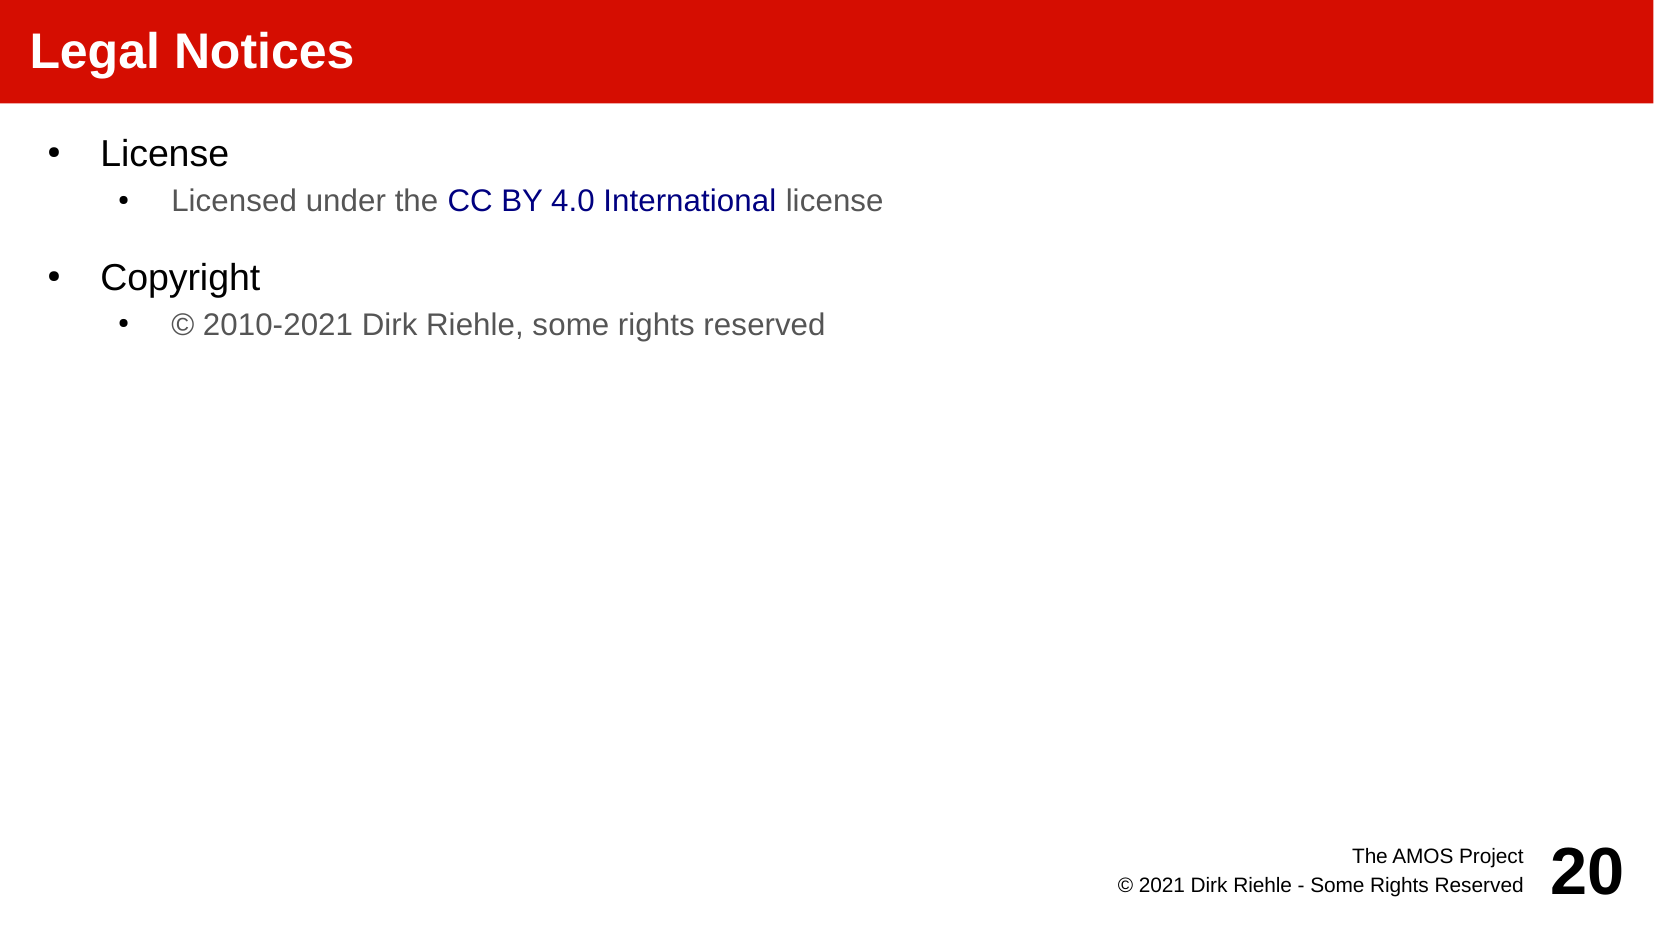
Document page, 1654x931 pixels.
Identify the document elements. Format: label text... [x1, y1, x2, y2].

list License Licensed under the CC BY 4.0 International license Copyright © 2010-2021 Dirk Riehle, some rights reserved [29, 132, 1625, 813]
title Legal Notices [0, 0, 1654, 104]
